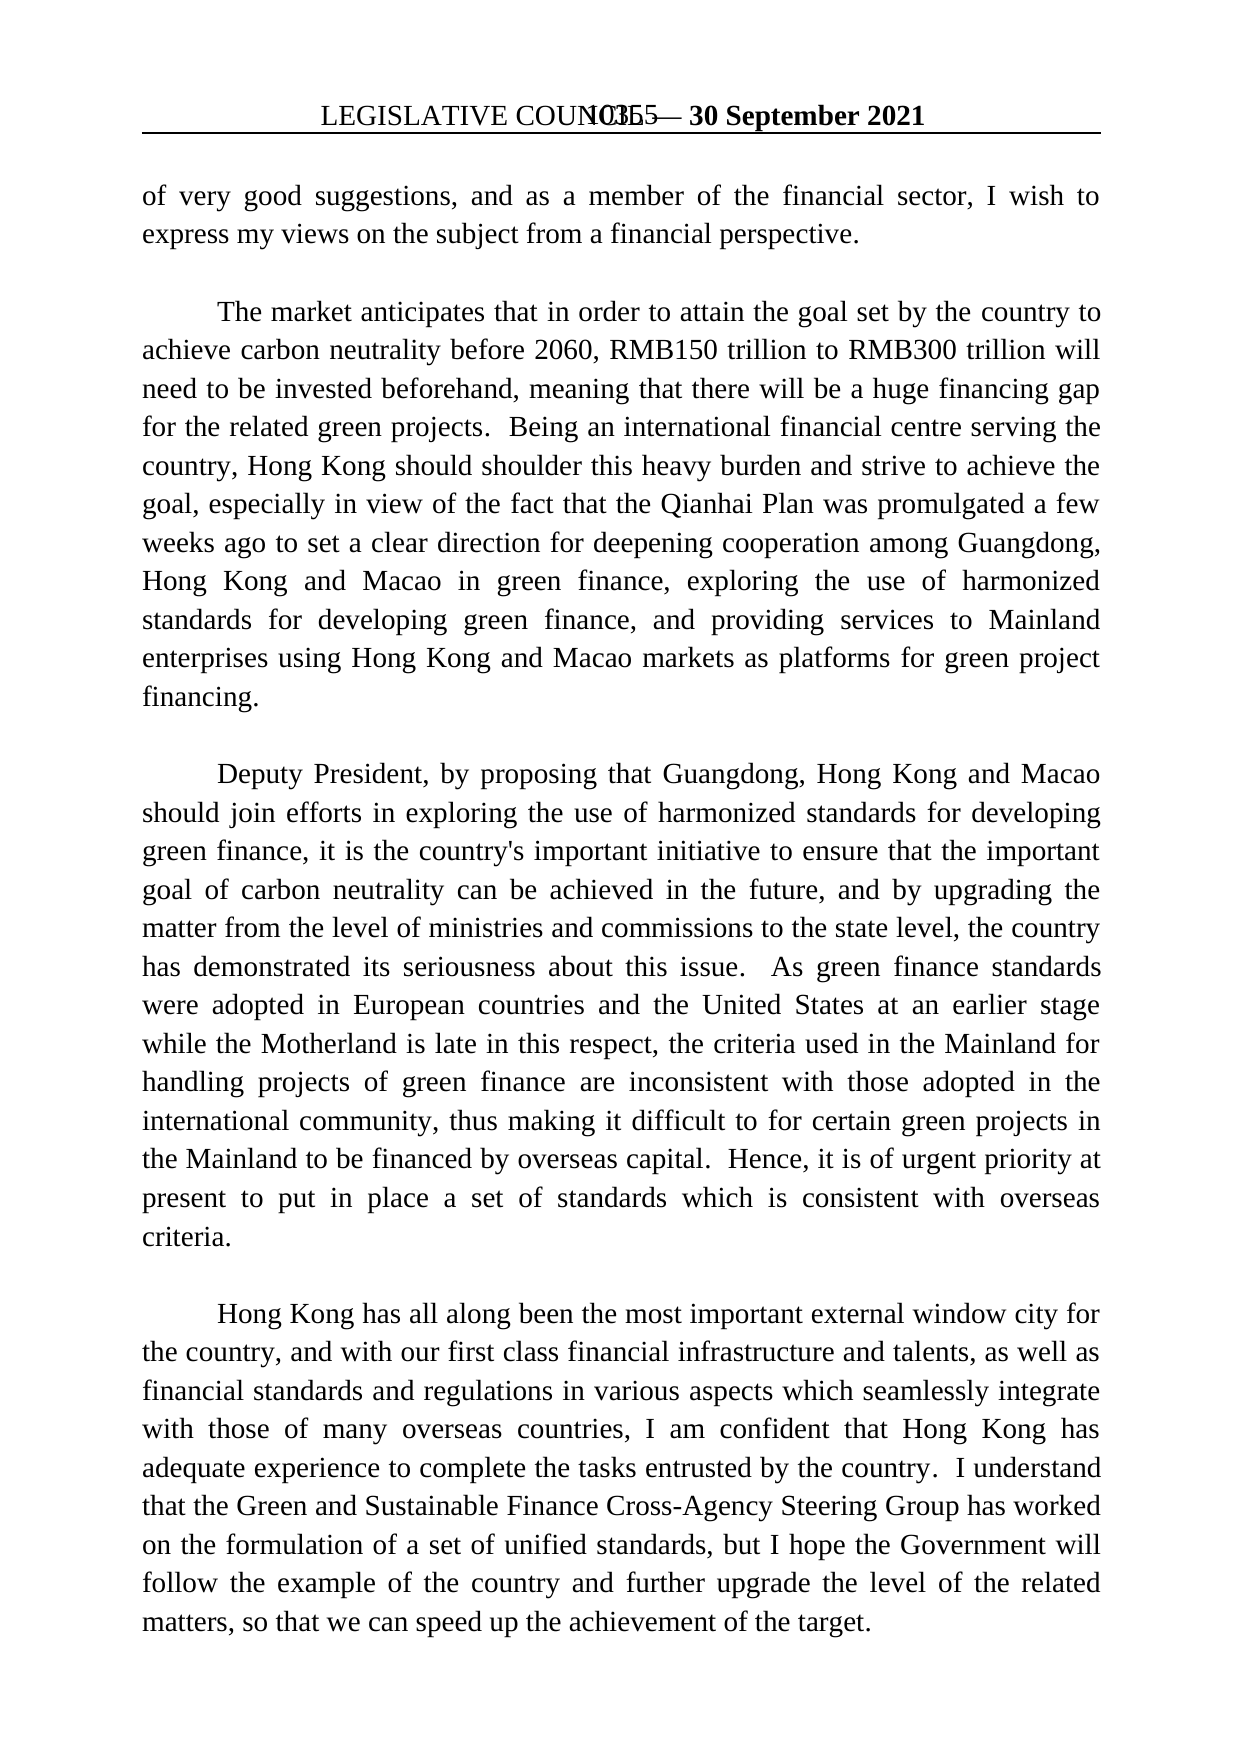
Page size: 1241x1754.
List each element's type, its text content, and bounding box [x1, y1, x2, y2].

text Deputy President, by proposing that Guangdong, Hong Kong and Macao should join efforts in exploring the use of harmonized standards for developing green finance, it is the country's important initiative to ensure that the important goal of carbon neutrality can be achieved in the future, and by upgrading the matter from the level of ministries and commissions to the state level, the country has demonstrated its seriousness about this issue. As green finance standards were adopted in European countries and the United States at an earlier stage while the Motherland is late in this respect, the criteria used in the Mainland for handling projects of green finance are inconsistent with those adopted in the international community, thus making it difficult to for certain green projects in the Mainland to be financed by overseas capital. Hence, it is of urgent priority at present to put in place a set of standards which is consistent with overseas criteria. [142, 751, 1101, 1252]
text Hong Kong has all along been the most important external window city for the country, and with our first class financial infrastructure and talents, as well as financial standards and regulations in various aspects which seamlessly integrate with those of many overseas countries, I am confident that Hong Kong has adequate experience to complete the tasks entrusted by the country. I understand that the Green and Sustainable Finance Cross-Agency Steering Group has worked on the formulation of a set of unified standards, but I hope the Government will follow the example of the country and further upgrade the level of the related matters, so that we can speed up the achievement of the target. [142, 1291, 1101, 1638]
text The market anticipates that in order to attain the goal set by the country to achieve carbon neutrality before 2060, RMB150 trillion to RMB300 trillion will need to be invested beforehand, meaning that there will be a huge financing gap for the related green projects. Being an international financial centre serving the country, Hong Kong should shoulder this heavy burden and strive to achieve the goal, especially in view of the fact that the Qianhai Plan was promulgated a few weeks ago to set a clear direction for deepening cooperation among Guangdong, Hong Kong and Macao in green finance, exploring the use of harmonized standards for developing green finance, and providing services to Mainland enterprises using Hong Kong and Macao markets as platforms for green project financing. [142, 289, 1101, 713]
text of very good suggestions, and as a member of the financial sector, I wish to express my views on the subject from a financial perspective. [142, 173, 1101, 250]
